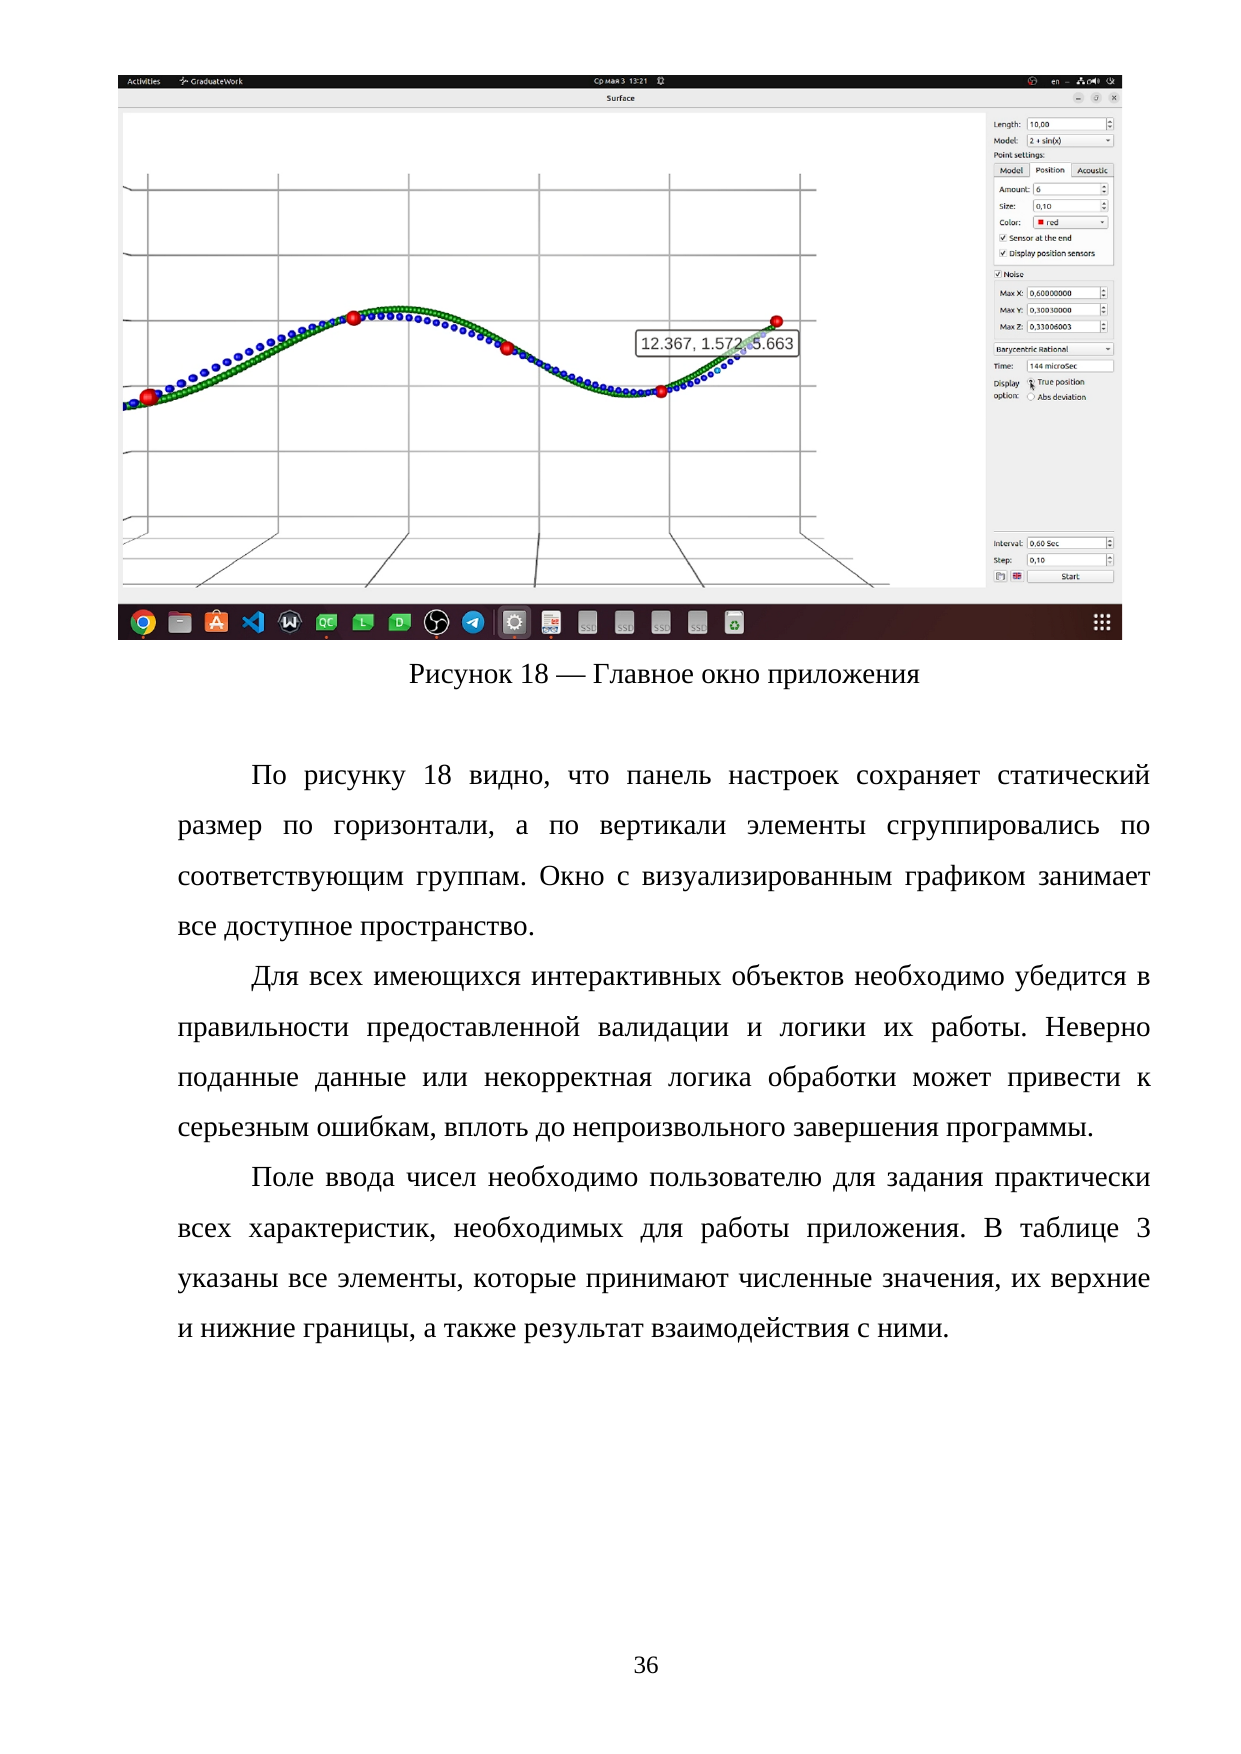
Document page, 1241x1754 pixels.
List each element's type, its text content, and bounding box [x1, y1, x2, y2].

text Рисунок 18 — Главное окно приложения [177, 75, 1152, 690]
text Для всех имеющихся интерактивных объектов необходимо убедится в правильности предоставленной валидации и логики их работы. Неверно поданные данные или некорректная логика обработки может привести к серьезным ошибкам, вплоть до непроизвольного завершения программы. [177, 958, 1152, 1143]
text Поле ввода чисел необходимо пользователю для задания практически всех характеристик, необходимых для работы приложения. В таблице 3 указаны все элементы, которые принимают численные значения, их верхние и нижние границы, а также результат взаимодействия с ними. [177, 1159, 1152, 1344]
text По рисунку 18 видно, что панель настроек сохраняет статический размер по горизонтали, а по вертикали элементы сгруппировались по соответствующим группам. Окно с визуализированным графиком занимает все доступное пространство. [177, 757, 1152, 942]
